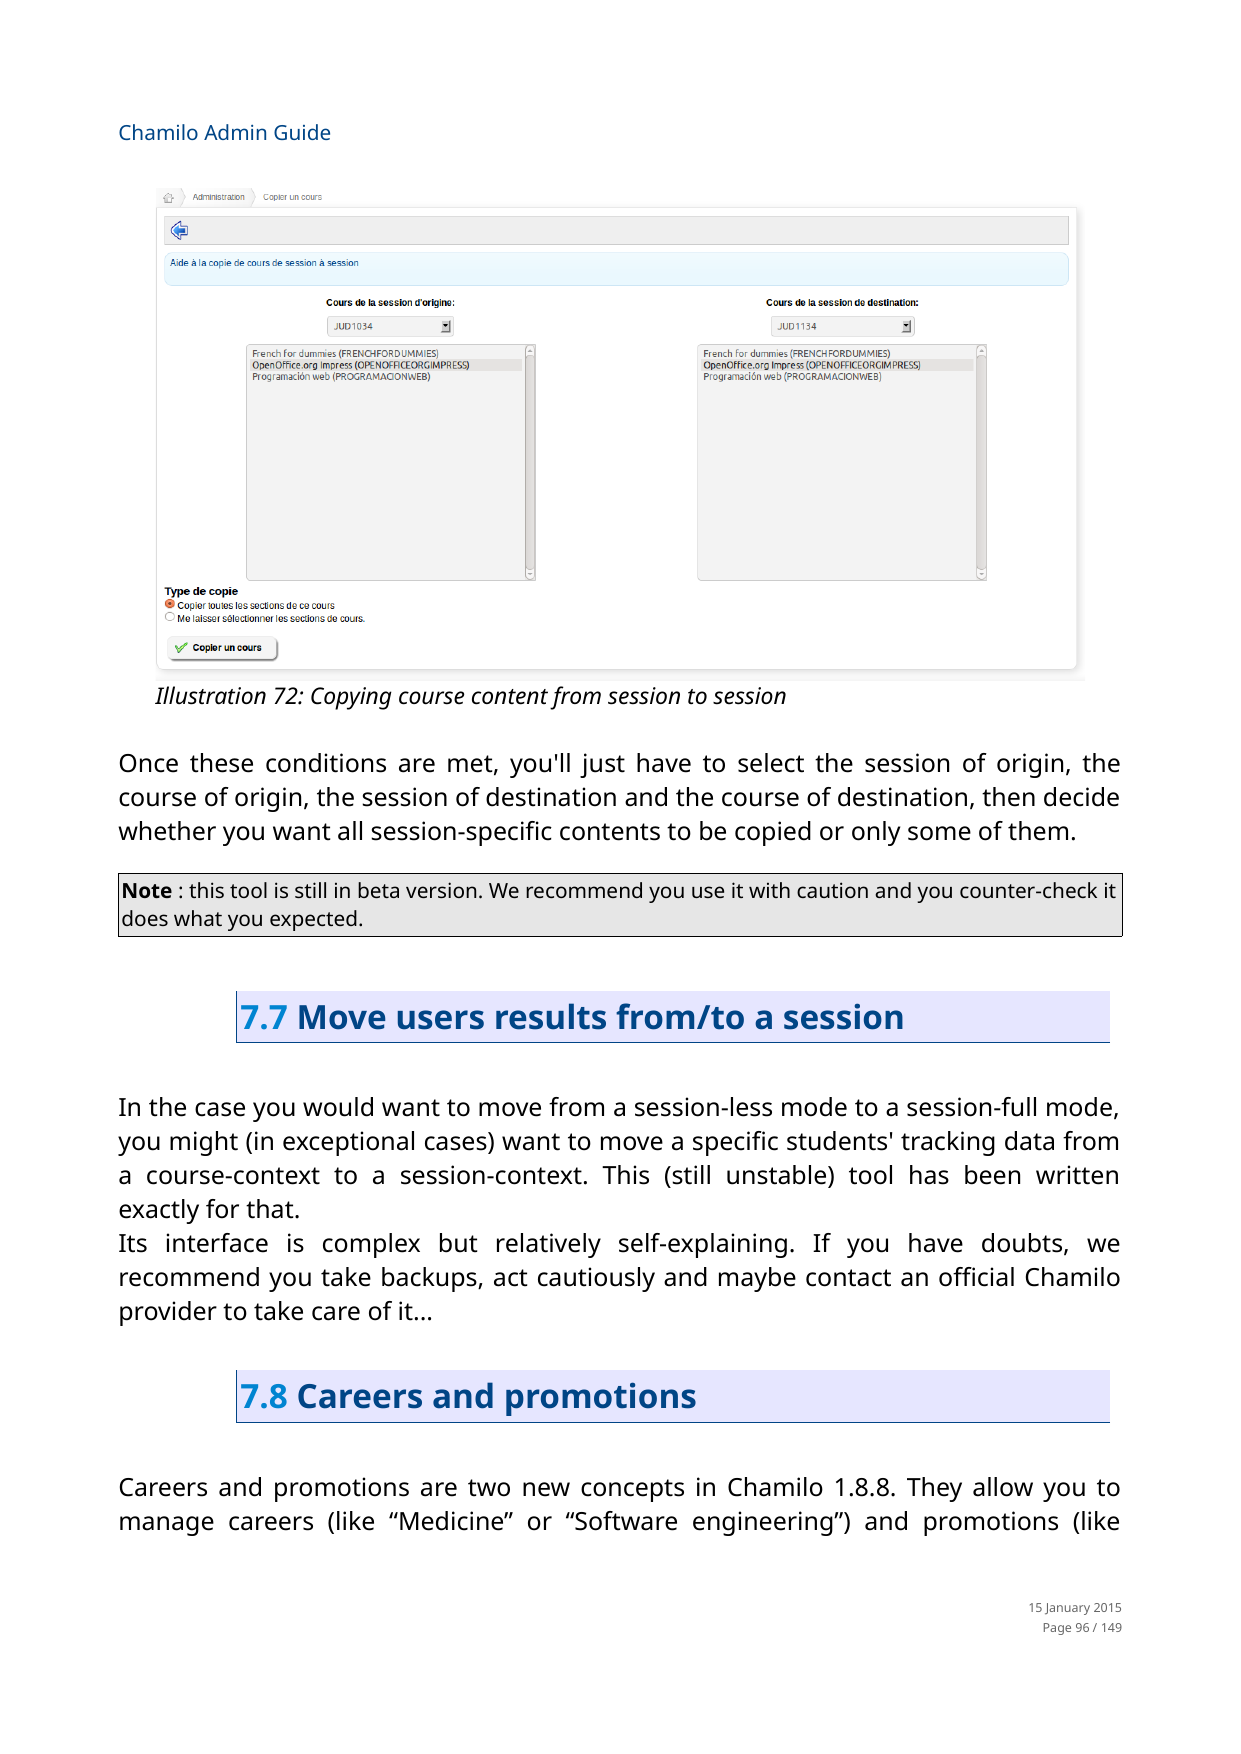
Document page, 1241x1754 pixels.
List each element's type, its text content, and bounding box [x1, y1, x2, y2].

text Once these conditions are met, you'll just have to select the session of origin, the course of origin, the session of destination and the course of destination, then decide whether you want all session-specific contents to be copied or only some of them. [118, 746, 1122, 848]
subtitle Move users results from/to a session [237, 991, 1110, 1042]
picture [155, 188, 1086, 681]
text Careers and promotions are two new concepts in Chamilo 1.8.8. They allow you to manage careers (like “Medicine” or “Software engineering”) and promotions (like [118, 1469, 1122, 1537]
text Note : this tool is still in beta version. We recommend you use it with caution and you counter-check it does what you expected. [119, 874, 1122, 936]
text In the case you would want to move from a session-less mode to a session-full mode, you might (in exceptional cases) want to move a specific students' tracking data from a course-context to a session-context. This (still unstable) tool has been written exactly for that. [118, 1089, 1122, 1226]
subtitle Careers and promotions [237, 1370, 1110, 1422]
text Illustration 72: Copying course content from session to session [155, 681, 1085, 712]
text Its interface is complex but relatively self-explaining. If you have doubts, we recommend you take backups, act cautiously and maybe contact an official Chamilo provider to take care of it... [118, 1226, 1122, 1328]
